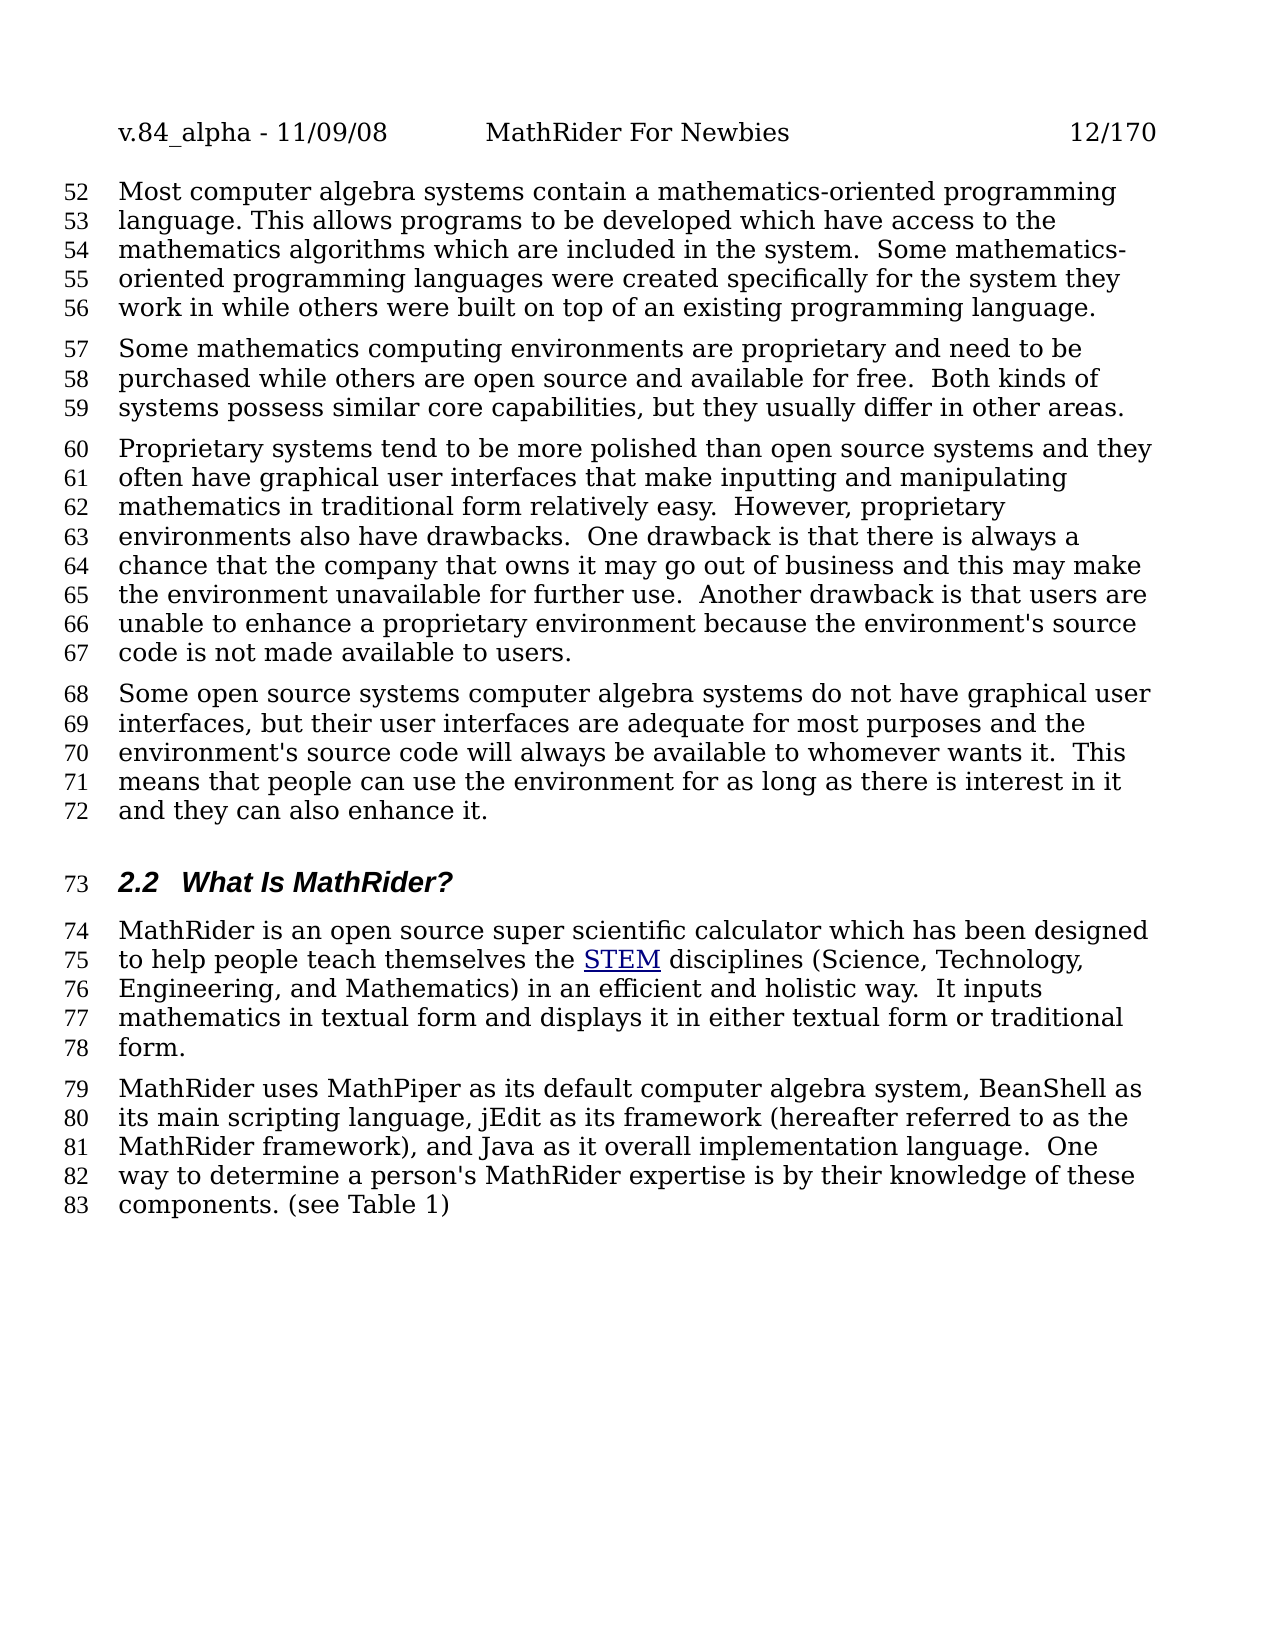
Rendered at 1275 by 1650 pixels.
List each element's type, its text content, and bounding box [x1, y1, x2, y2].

text Some mathematics computing environments are proprietary and need to be purchased while others are open source and available for free. Both kinds of systems possess similar core capabilities, but they usually differ in other areas. [118, 335, 1157, 422]
text MathRider is an open source super scientific calculator which has been designed to help people teach themselves the STEM disciplines (Science, Technology, Engineering, and Mathematics) in an efficient and holistic way. It inputs mathematics in textual form and displays it in either textual form or traditional form. [118, 916, 1157, 1062]
subtitle What Is MathRider? [118, 864, 1157, 898]
text Most computer algebra systems contain a mathematics-oriented programming language. This allows programs to be developed which have access to the mathematics algorithms which are included in the system. Some mathematics-oriented programming languages were created specifically for the system they work in while others were built on top of an existing programming language. [118, 177, 1157, 323]
text Some open source systems computer algebra systems do not have graphical user interfaces, but their user interfaces are adequate for most purposes and the environment's source code will always be available to whomever wants it. This means that people can use the environment for as long as there is interest in it and they can also enhance it. [118, 680, 1157, 826]
text Proprietary systems tend to be more polished than open source systems and they often have graphical user interfaces that make inputting and manipulating mathematics in traditional form relatively easy. However, proprietary environments also have drawbacks. One drawback is that there is always a chance that the company that owns it may go out of business and this may make the environment unavailable for further use. Another drawback is that users are unable to enhance a proprietary environment because the environment's source code is not made available to users. [118, 434, 1157, 668]
text MathRider uses MathPiper as its default computer algebra system, BeanShell as its main scripting language, jEdit as its framework (hereafter referred to as the MathRider framework), and Java as it overall implementation language. One way to determine a person's MathRider expertise is by their knowledge of these components. (see Table 1) [118, 1074, 1157, 1220]
